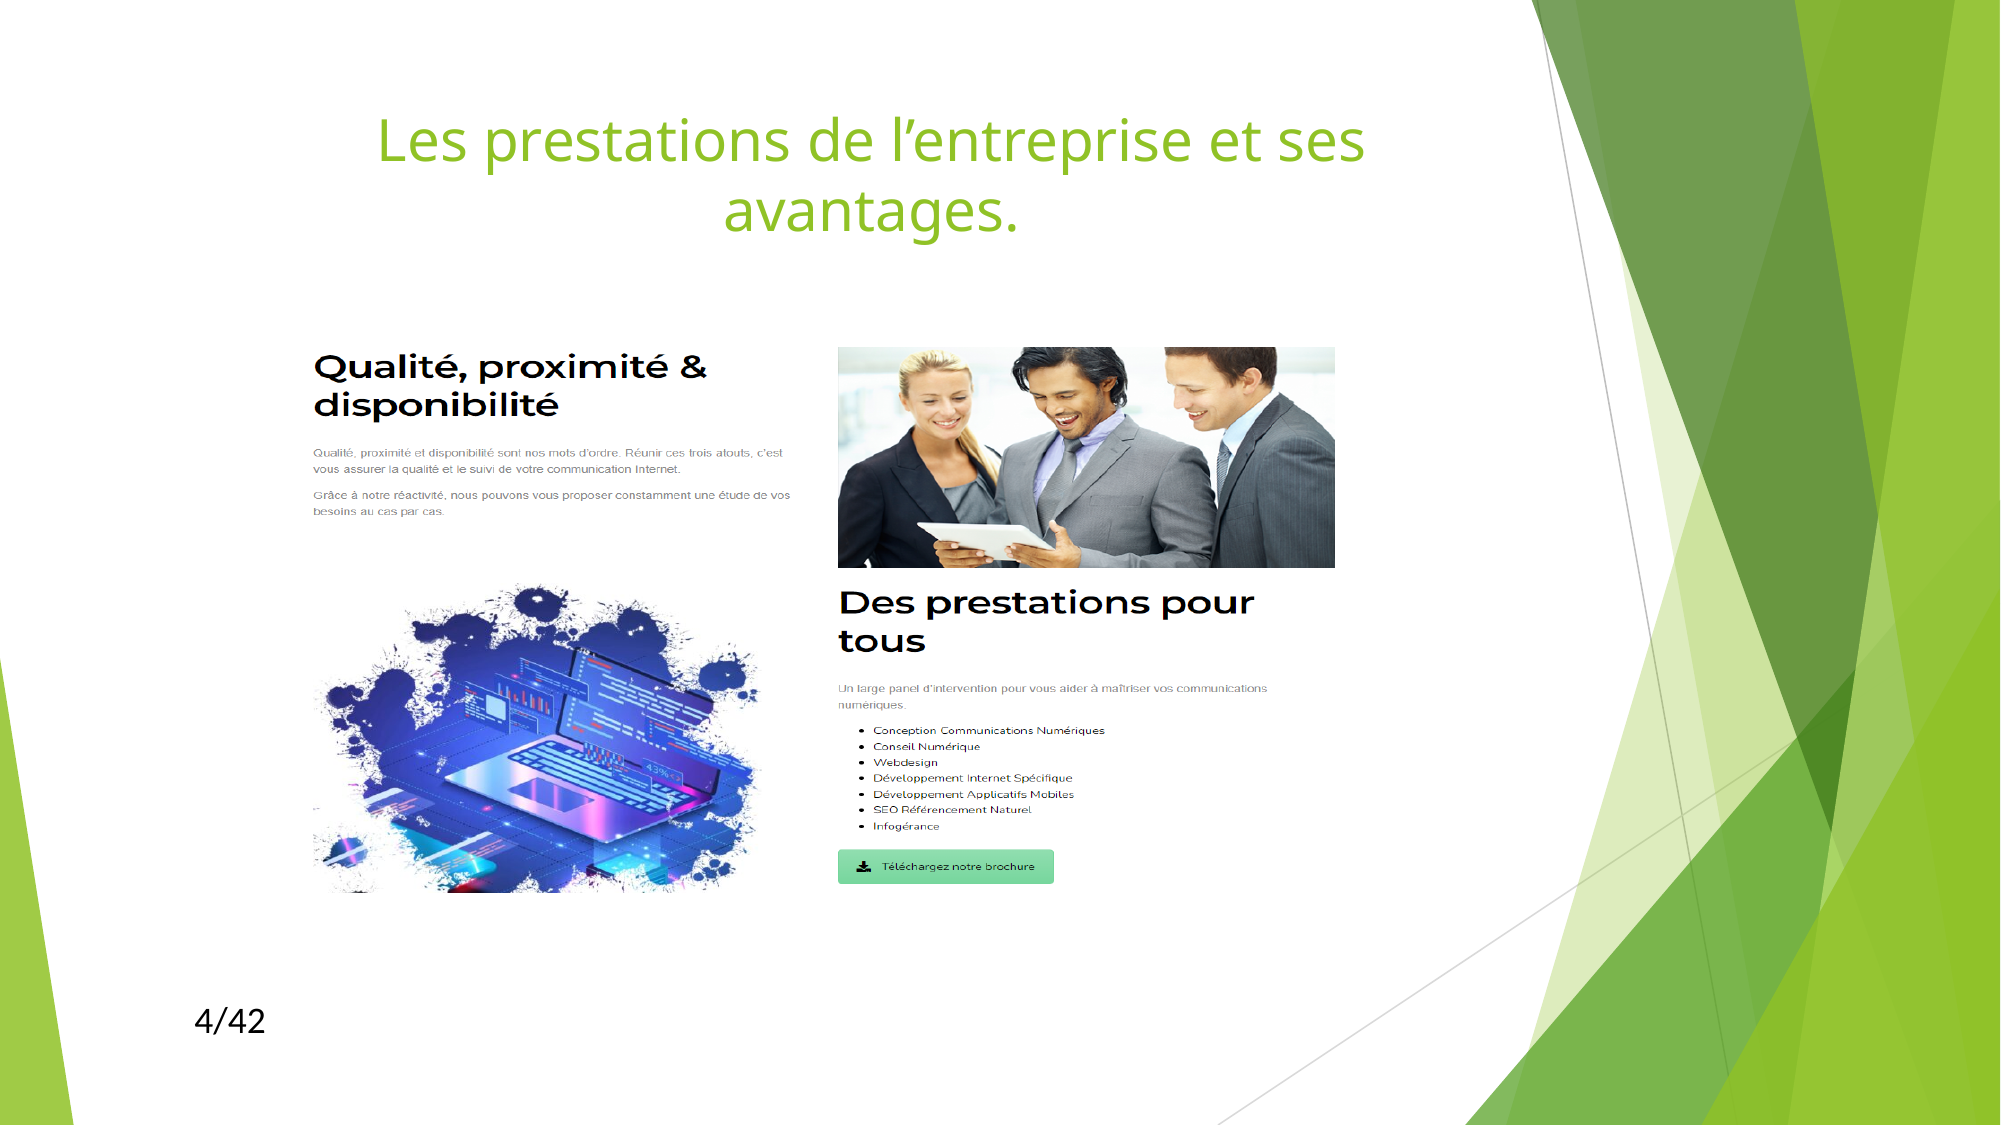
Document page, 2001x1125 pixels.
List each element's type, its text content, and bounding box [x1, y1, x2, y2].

title Les prestations de l’entreprise et ses avantages. [228, 95, 1515, 255]
text_box 4/42 [179, 988, 324, 1049]
picture [286, 313, 1401, 893]
